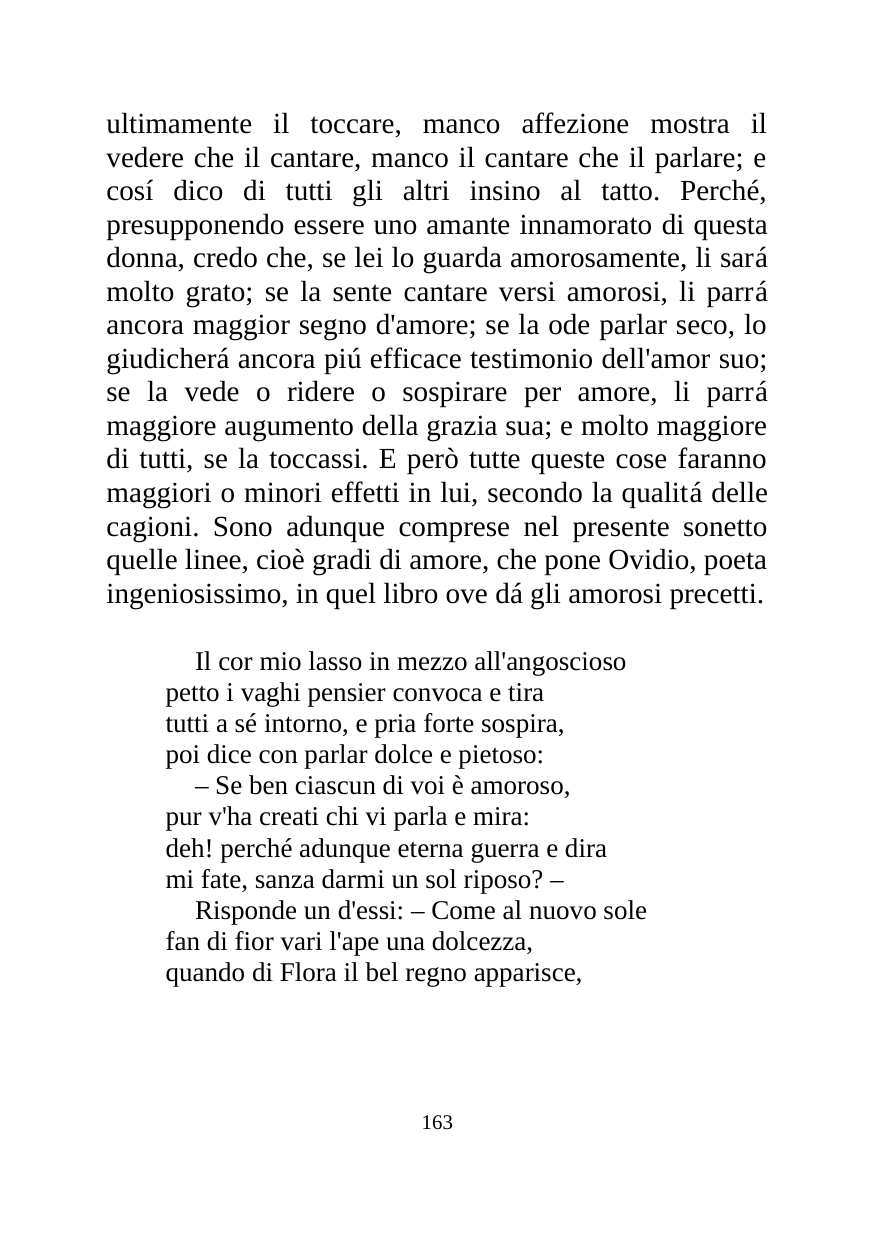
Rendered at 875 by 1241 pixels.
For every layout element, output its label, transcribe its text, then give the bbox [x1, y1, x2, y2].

text ‒ Se ben ciascun di voi è amoroso, pur v'ha creati chi vi parla e mira: deh! perché adunque eterna guerra e dira mi fate, sanza darmi un sol riposo? ‒ [165, 769, 768, 894]
text Risponde un d'essi: ‒ Come al nuovo sole fan di fior vari l'ape una dolcezza, quando di Flora il bel regno apparisce, [165, 894, 768, 987]
text Il cor mio lasso in mezzo all'angoscioso petto i vaghi pensier convoca e tira tutti a sé intorno, e pria forte sospira, poi dice con parlar dolce e pietoso: [165, 645, 768, 769]
text ultimamente il toccare, manco affezione mostra il vedere che il cantare, manco il cantare che il parlare; e cosí dico di tutti gli altri insino al tatto. Perché, presupponendo essere uno amante innamorato di questa donna, credo che, se lei lo guarda amorosamente, li sará molto grato; se la sente cantare versi amorosi, li parrá ancora maggior segno d'amore; se la ode parlar seco, lo giudicherá ancora piú efficace testimonio dell'amor suo; se la vede o ridere o sospirare per amore, li parrá maggiore augumento della grazia sua; e molto maggiore di tutti, se la toccassi. E però tutte queste cose faranno maggiori o minori effetti in lui, secondo la qualitá delle cagioni. Sono adunque comprese nel presente sonetto quelle linee, cioè gradi di amore, che pone Ovidio, poeta ingeniosissimo, in quel libro ove dá gli amorosi precetti. [106, 106, 768, 609]
